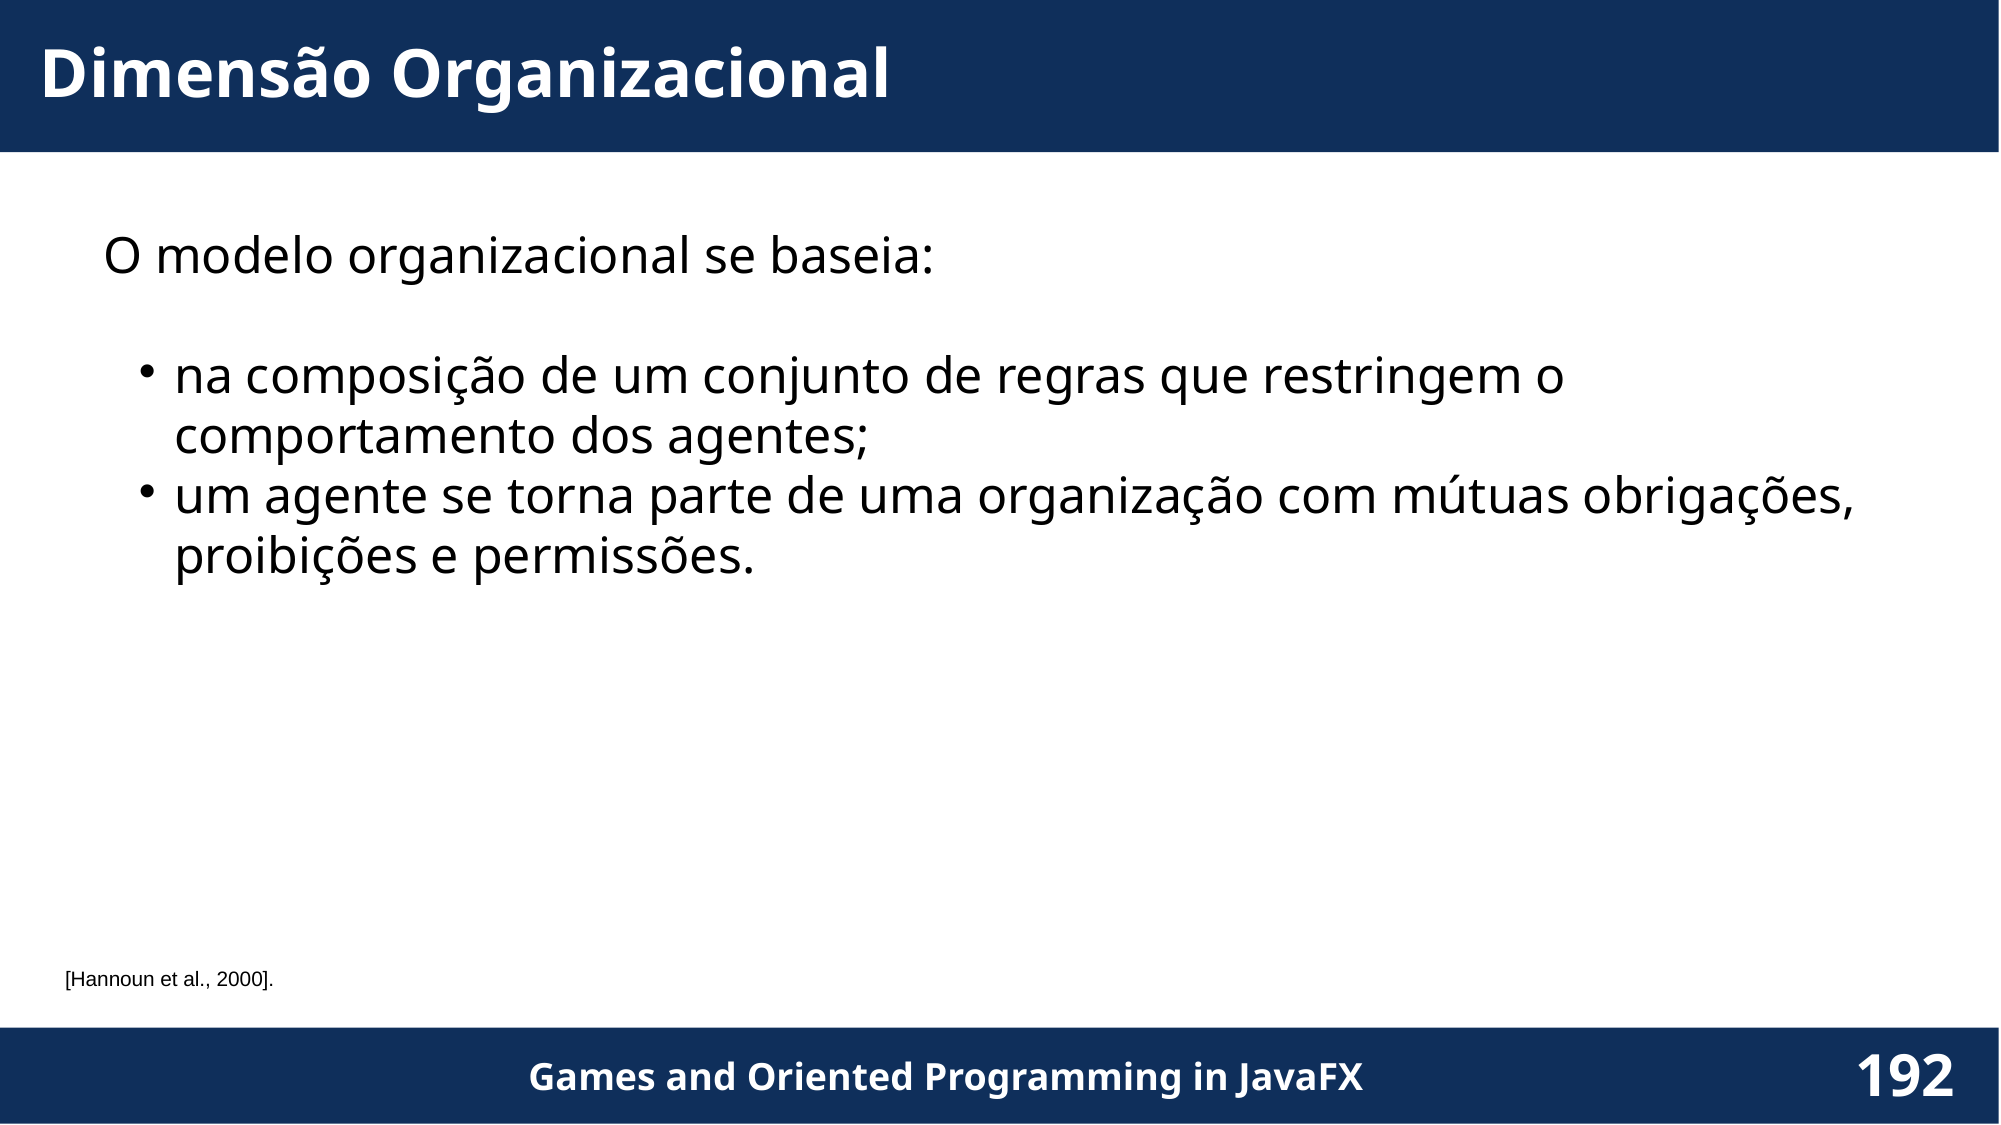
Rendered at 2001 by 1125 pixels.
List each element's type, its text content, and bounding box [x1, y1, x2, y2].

text_box Dimensão Organizacional [25, 23, 1999, 119]
text_box [Hannoun et al., 2000]. [50, 958, 1969, 999]
text_box O modelo organizacional se baseia: na composição de um conjunto de regras que restringem o comportamento dos agentes; um agente se torna parte de uma organização com mútuas obrigações, proibições e permissões. [88, 216, 1949, 592]
